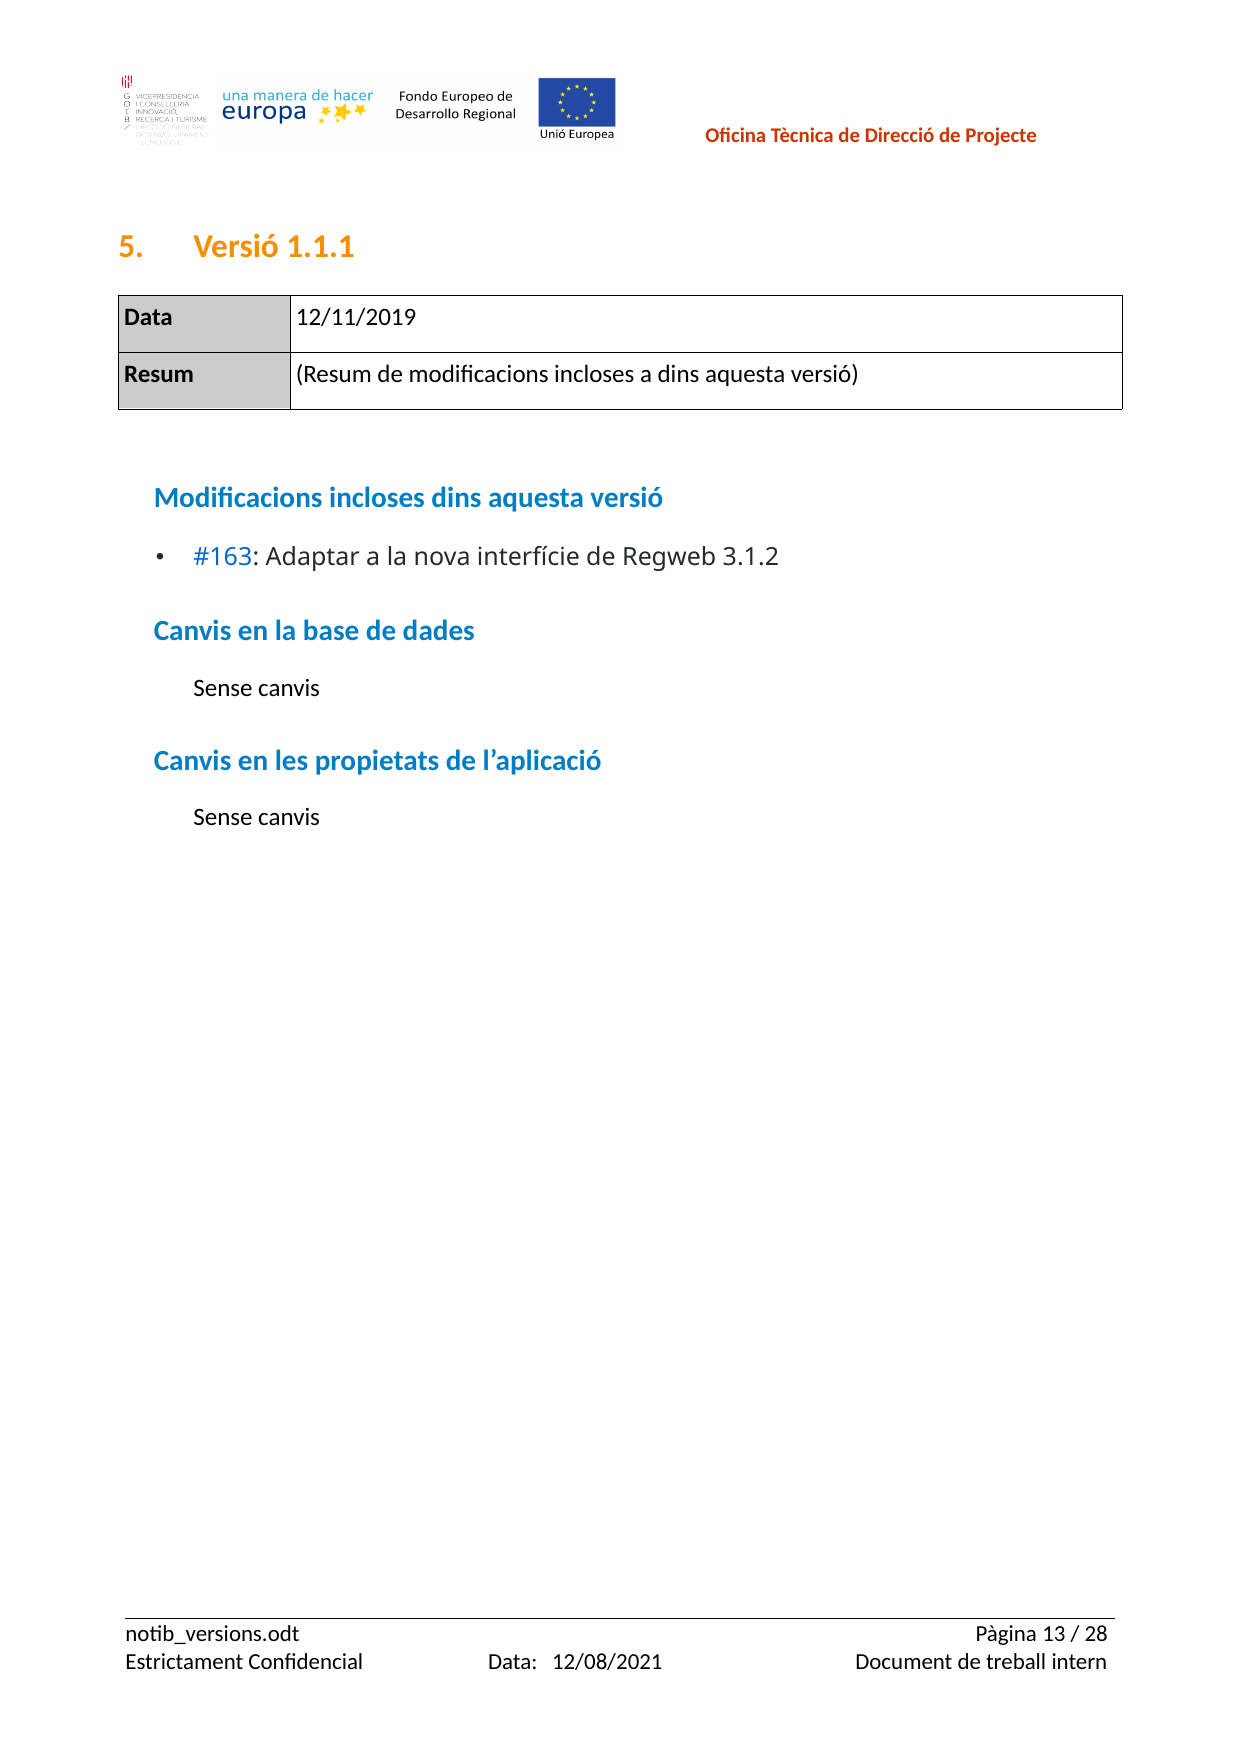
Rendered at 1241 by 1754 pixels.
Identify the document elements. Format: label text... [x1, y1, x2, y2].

table_header Data [119, 296, 290, 352]
subtitle Canvis en les propietats de l’aplicació [153, 742, 1122, 778]
list #163: Adaptar a la nova interfície de Regweb 3.1.2 [156, 538, 1122, 572]
picture [118, 73, 213, 147]
list Sense canvis [156, 801, 1122, 832]
subtitle Versió 1.1.1 [118, 225, 1122, 266]
picture [219, 73, 621, 147]
subtitle Canvis en la base de dades [153, 612, 1122, 648]
list Sense canvis [156, 672, 1122, 702]
subtitle Modificacions incloses dins aquesta versió [153, 479, 1122, 514]
table_cell (Resum de modificacions incloses a dins aquesta versió) [291, 353, 1122, 408]
table_cell Resum [119, 353, 290, 408]
table_header 12/11/2019 [291, 296, 1122, 352]
